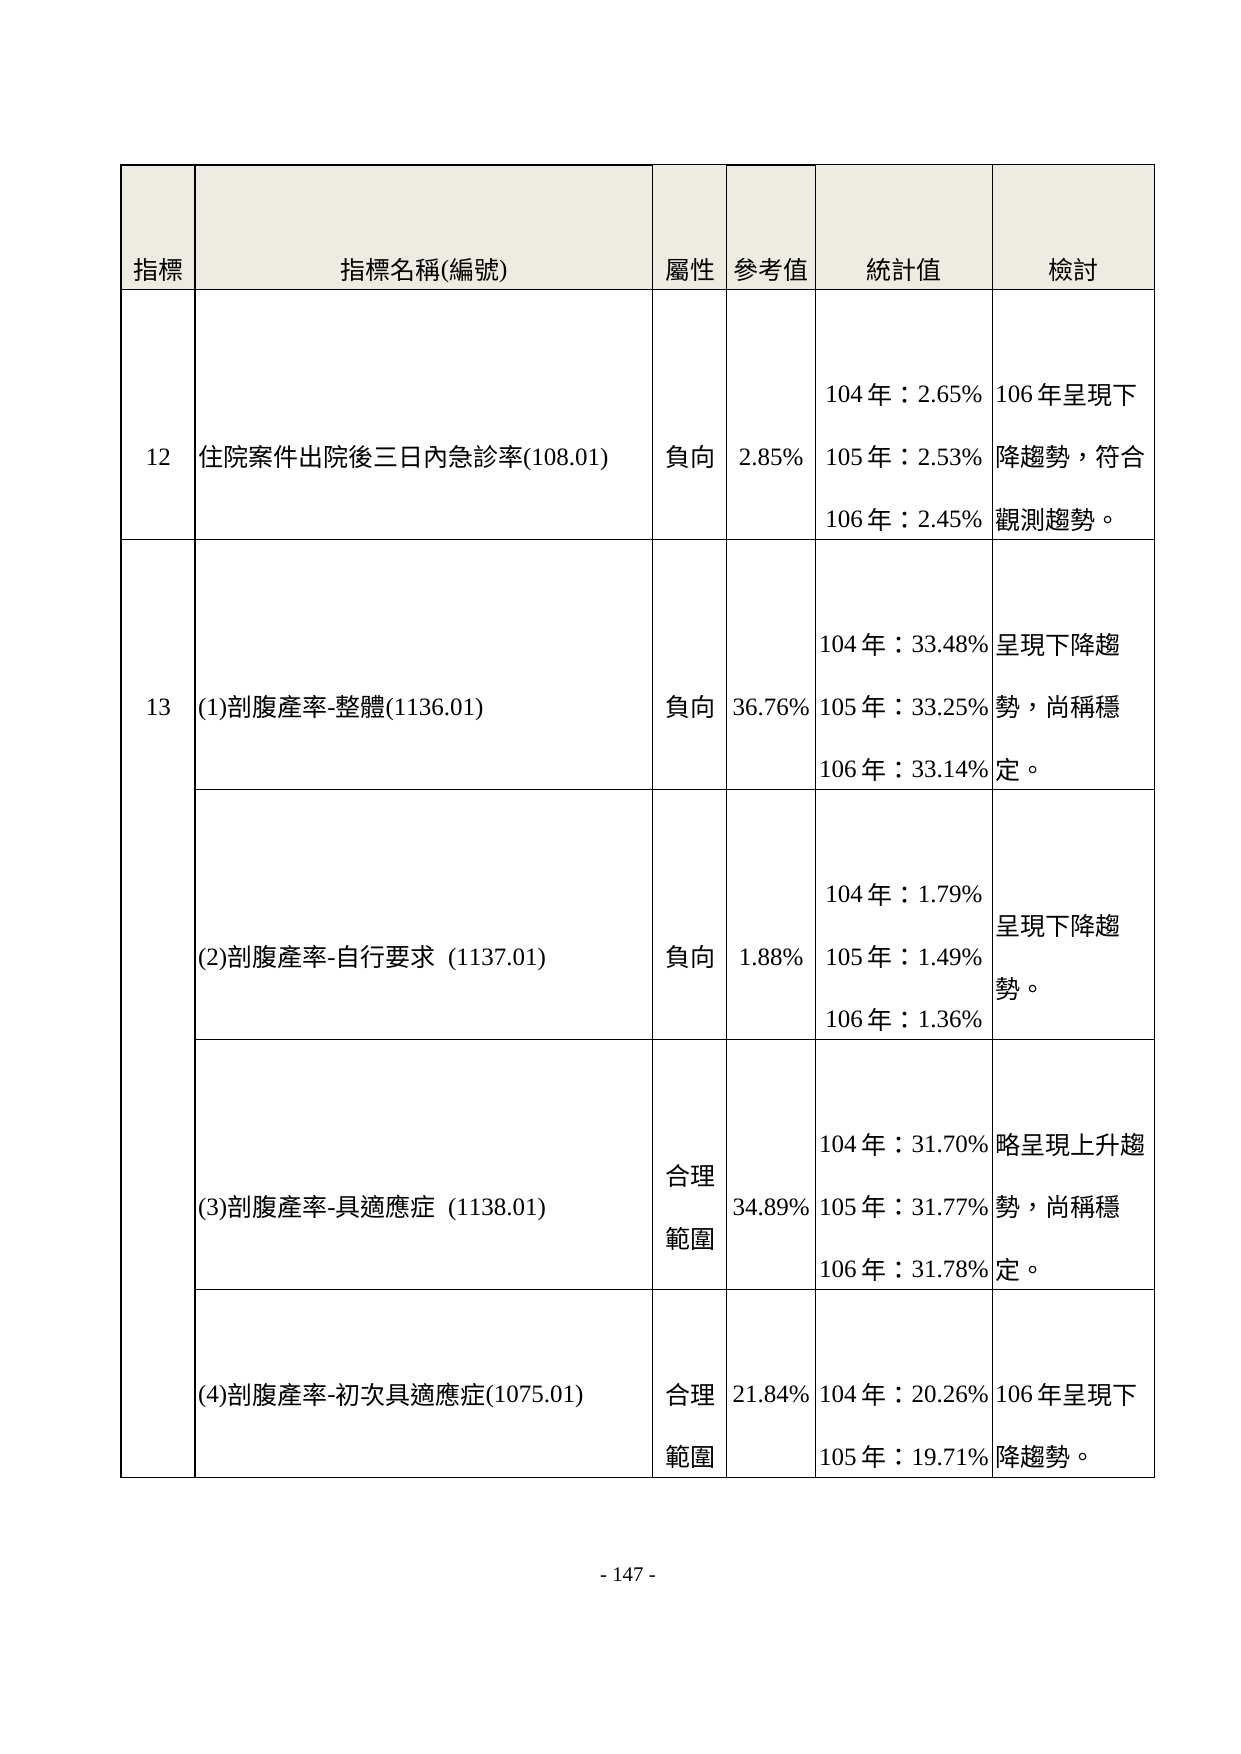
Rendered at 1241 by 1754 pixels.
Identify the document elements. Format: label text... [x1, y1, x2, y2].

table_cell (4)剖腹產率-初次具適應症(1075.01) [196, 1290, 652, 1477]
table_cell 略呈現上升趨勢，尚稱穩定。 [993, 1040, 1154, 1289]
table_header 指標名稱(編號) [196, 166, 652, 289]
table_cell 合理範圍 [653, 1040, 726, 1289]
table_cell 104年：2.65% 105年：2.53% 106年：2.45% [816, 290, 992, 539]
table_cell 34.89% [727, 1040, 815, 1289]
table_cell 106年呈現下降趨勢。 [993, 1290, 1154, 1477]
table_cell 負向 [653, 290, 726, 539]
table_cell 負向 [653, 540, 726, 789]
table_cell (1)剖腹產率-整體(1136.01) [196, 540, 652, 789]
table_cell 104年：31.70% 105年：31.77% 106年：31.78% [816, 1040, 992, 1289]
table_cell (2)剖腹產率-自行要求 (1137.01) [196, 790, 652, 1039]
table_cell 36.76% [727, 540, 815, 789]
table_header 檢討 [993, 165, 1154, 289]
table_cell 合理範圍 [653, 1290, 726, 1477]
table_cell 呈現下降趨勢。 [993, 790, 1154, 1039]
table_cell 住院案件出院後三日內急診率(108.01) [196, 290, 652, 539]
table_cell 104年：1.79% 105年：1.49% 106年：1.36% [816, 790, 992, 1039]
table_cell 12 [122, 290, 194, 539]
table_cell 104年：33.48% 105年：33.25% 106年：33.14% [816, 540, 992, 789]
table_header 指標 [122, 166, 194, 289]
table_cell 106年呈現下降趨勢，符合觀測趨勢。 [993, 290, 1154, 539]
table_cell 21.84% [727, 1290, 815, 1477]
table_header 統計值 [816, 165, 992, 289]
table_cell 13 [122, 540, 194, 1477]
table_cell 呈現下降趨勢，尚稱穩定。 [993, 540, 1154, 789]
table_cell 1.88% [727, 790, 815, 1039]
table_cell 負向 [653, 790, 726, 1039]
table_header 參考值 [727, 166, 815, 289]
table_header 屬性 [653, 165, 726, 289]
table_cell 2.85% [727, 290, 815, 539]
table_cell 104年：20.26% 105年：19.71% [816, 1290, 992, 1477]
table_cell (3)剖腹產率-具適應症 (1138.01) [196, 1040, 652, 1289]
